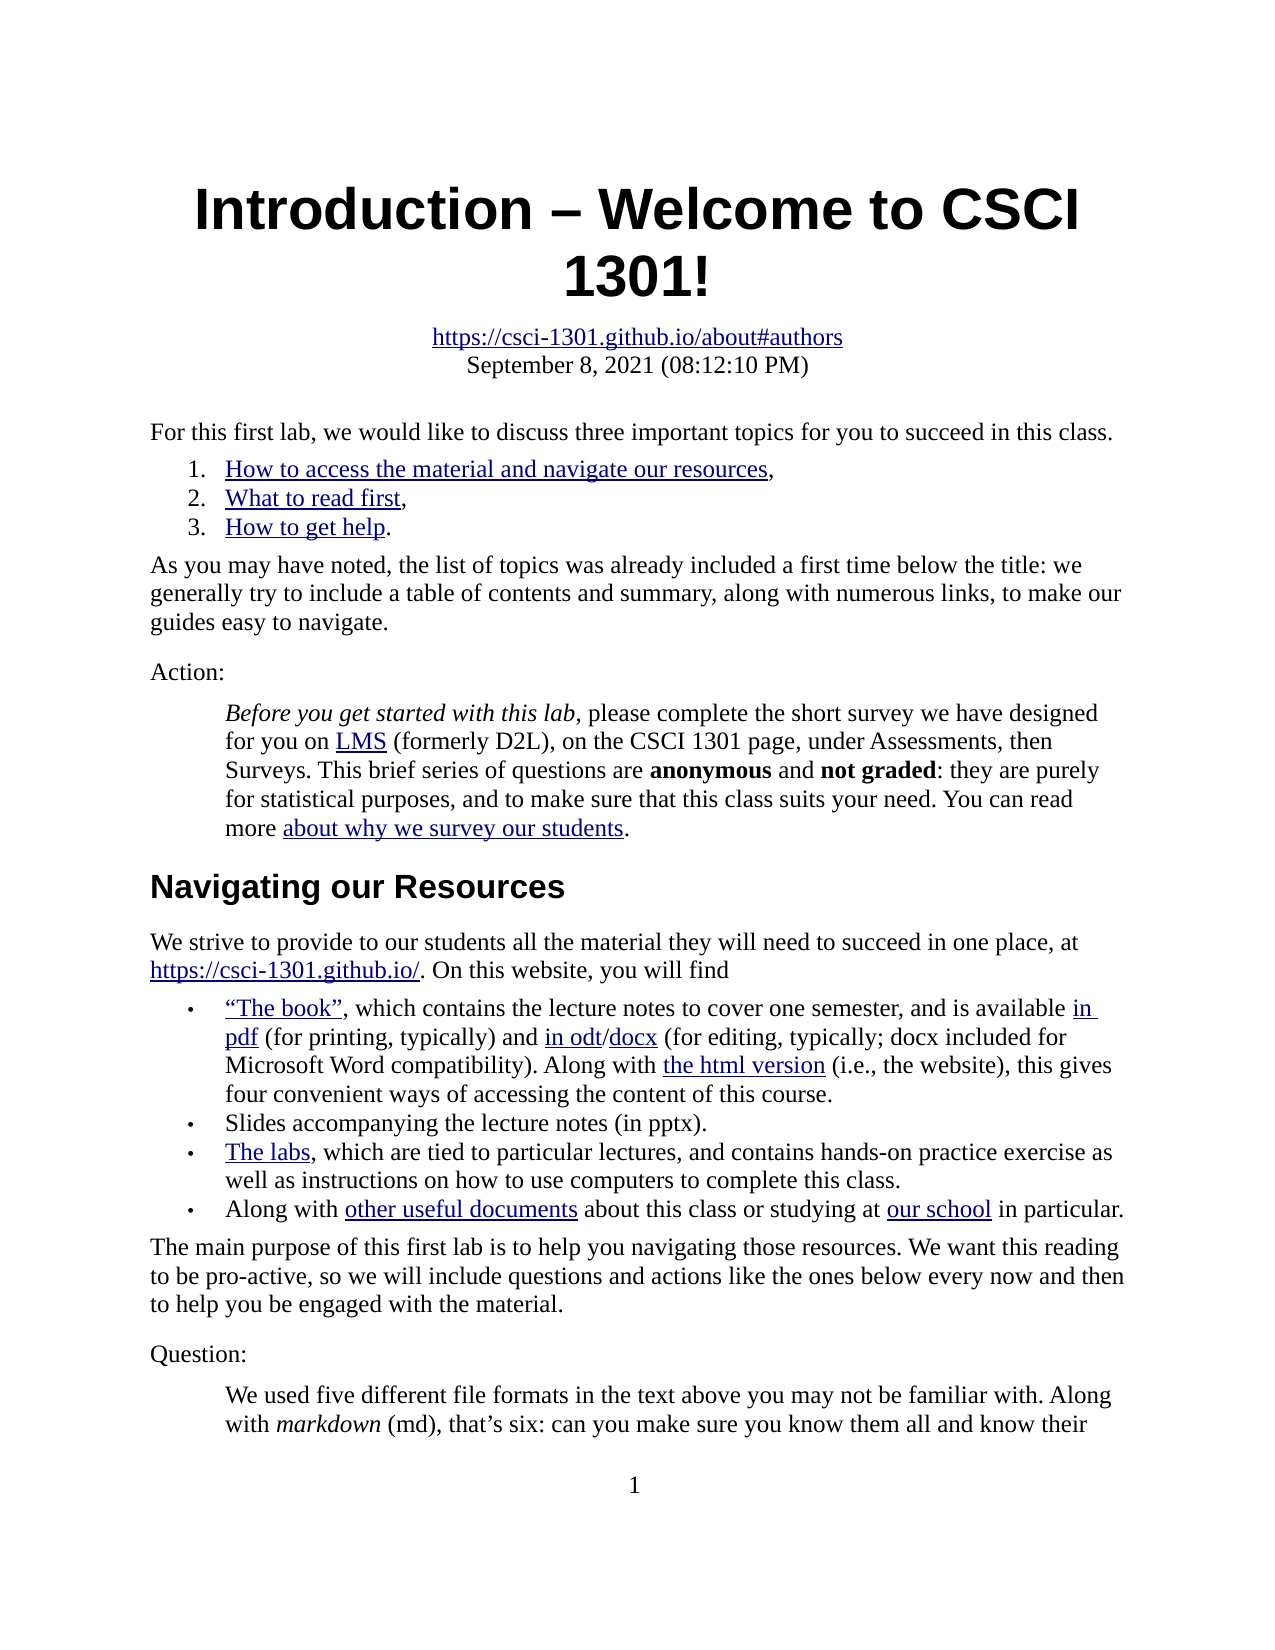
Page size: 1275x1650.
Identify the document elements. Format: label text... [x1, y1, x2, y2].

text Question: [150, 1339, 1125, 1368]
subtitle Navigating our Resources [150, 866, 1125, 905]
text The main purpose of this first lab is to help you navigating those resources. We want this reading to be pro-active, so we will include questions and actions like the ones below every now and then to help you be engaged with the material. [150, 1232, 1125, 1318]
list “The book”, which contains the lecture notes to cover one semester, and is available in pdf (for printing, typically) and in odt/docx (for editing, typically; docx included for Microsoft Word compatibility). Along with the html version (i.e., the website), this gives four convenient ways of accessing the content of this course. [187, 993, 1125, 1108]
list What to read first, [187, 483, 1125, 512]
text We strive to provide to our students all the material they will need to succeed in one place, at https://csci-1301.github.io/. On this website, you will find [150, 927, 1125, 984]
text As you may have noted, the list of topics was already included a first time below the title: we generally try to include a table of contents and summary, along with numerous links, to make our guides easy to navigate. [150, 550, 1125, 636]
text We used five different file formats in the text above you may not be familiar with. Along with markdown (md), that’s six: can you make sure you know them all and know their [225, 1380, 1125, 1437]
list Slides accompanying the lecture notes (in pptx). [187, 1108, 1125, 1137]
title Introduction – Welcome to CSCI 1301! [150, 175, 1125, 309]
list Along with other useful documents about this class or studying at our school in particular. [187, 1194, 1125, 1223]
text For this first lab, we would like to discuss three important topics for you to succeed in this class. [150, 417, 1125, 446]
text September 8, 2021 (08:12:10 PM) [150, 350, 1125, 379]
list How to get help. [187, 512, 1125, 541]
list How to access the material and navigate our resources, [187, 454, 1125, 483]
text Before you get started with this lab, please complete the short survey we have designed for you on LMS (formerly D2L), on the CSCI 1301 page, under Assessments, then Surveys. This brief series of questions are anonymous and not graded: they are purely for statistical purposes, and to make sure that this class suits your need. You can read more about why we survey our students. [225, 698, 1125, 841]
text Action: [150, 657, 1125, 686]
list The labs, which are tied to particular lectures, and contains hands-on practice exercise as well as instructions on how to use computers to complete this class. [187, 1137, 1125, 1194]
text https://csci-1301.github.io/about#authors [150, 322, 1125, 350]
